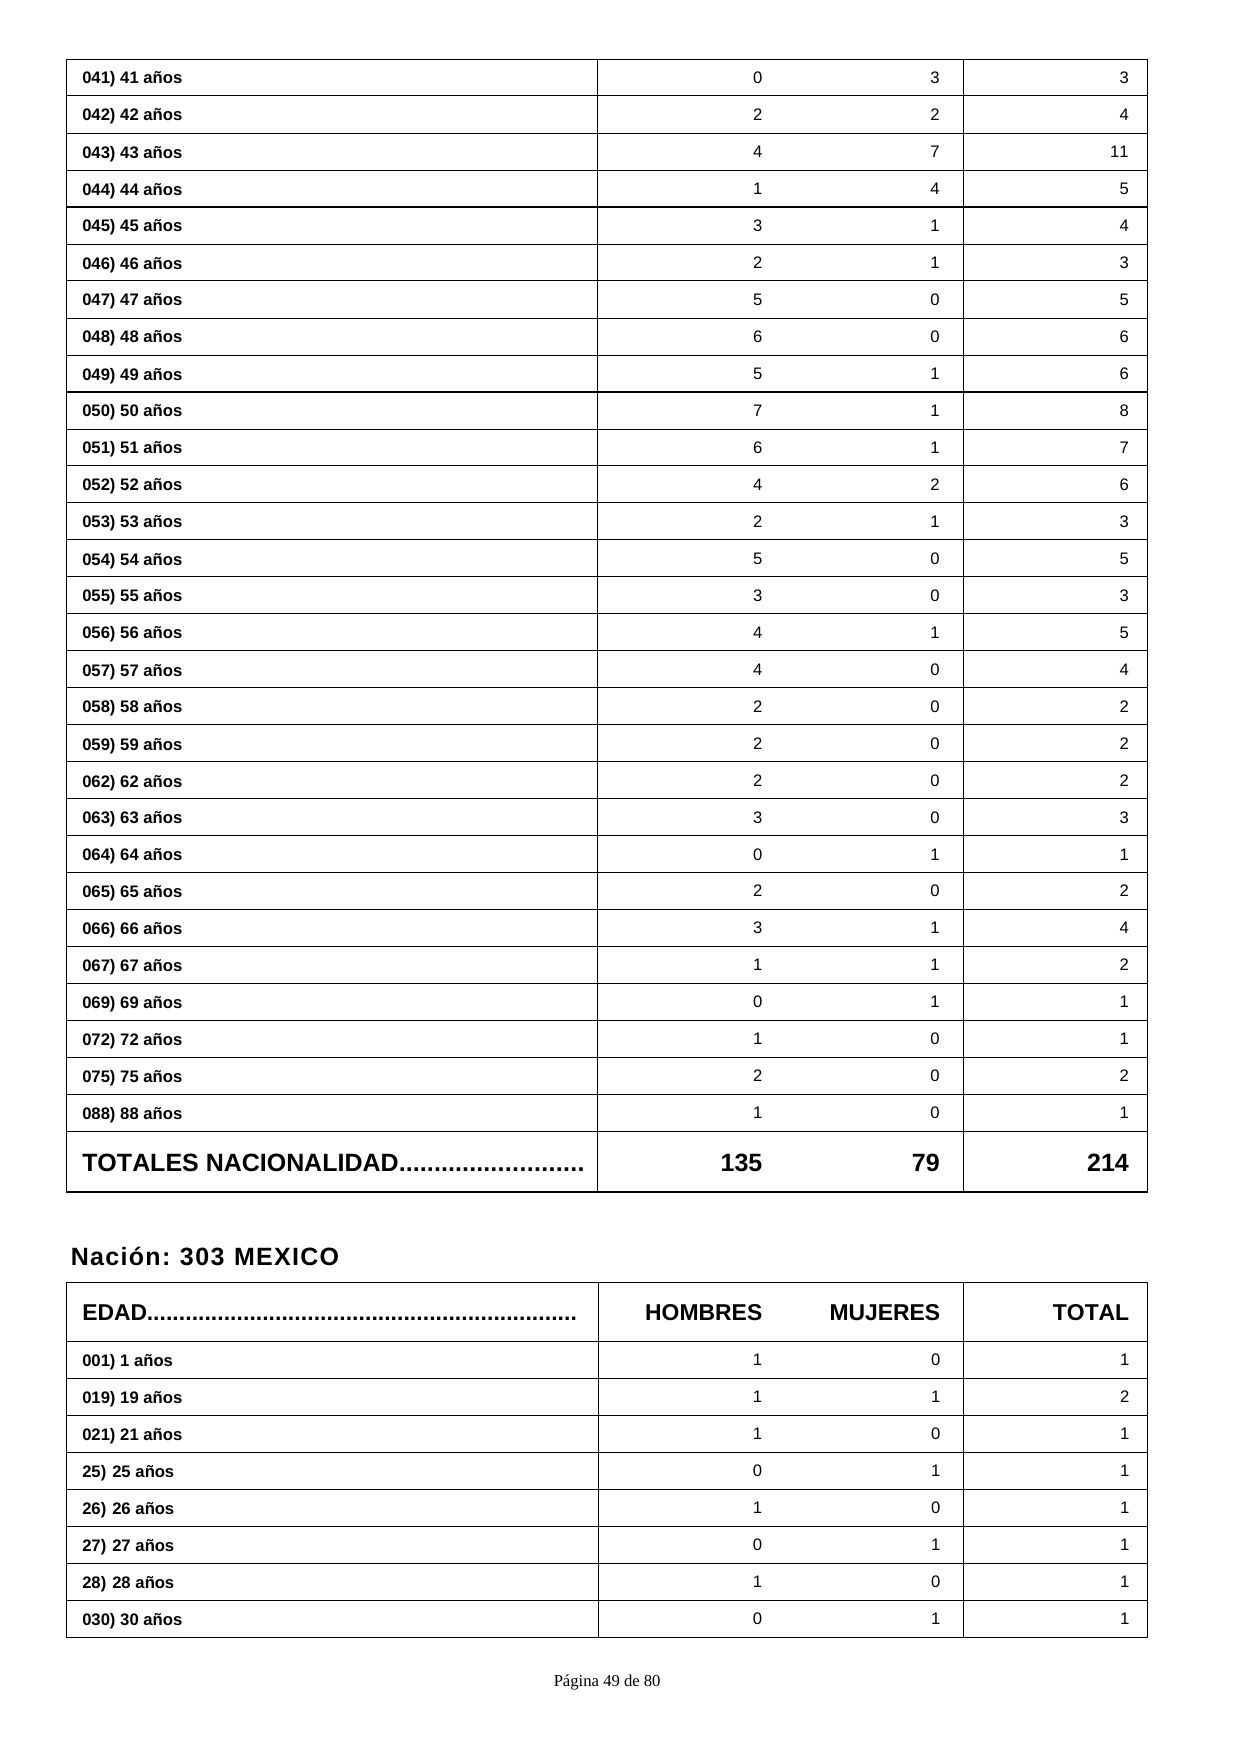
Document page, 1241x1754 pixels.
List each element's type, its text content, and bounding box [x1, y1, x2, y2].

table_cell 030) 30 años [67, 1601, 598, 1637]
table_cell 045) 45 años [67, 208, 597, 243]
table_cell 1 [838, 356, 963, 391]
table_cell 1 [964, 1453, 1147, 1489]
table_cell 1 [838, 503, 963, 539]
table_cell 043) 43 años [67, 134, 597, 169]
table_cell 052) 52 años [67, 466, 597, 502]
table_cell 075) 75 años [67, 1058, 597, 1094]
table_cell 058) 58 años [67, 688, 597, 724]
table_cell 2 [838, 96, 963, 132]
table_cell 0 [797, 1490, 963, 1526]
table_cell 5 [598, 540, 838, 576]
table_cell 0 [838, 1058, 963, 1094]
table_cell 088) 88 años [67, 1095, 597, 1131]
table_cell 1 [838, 910, 963, 946]
table_cell 2 [598, 762, 838, 798]
table_cell 0 [797, 1564, 963, 1600]
table_cell 1 [964, 836, 1147, 872]
table_cell 4 [598, 466, 838, 502]
table_cell 1 [964, 1564, 1147, 1600]
table_cell 3 [964, 799, 1147, 835]
table_cell 1 [797, 1527, 963, 1563]
table_cell 1 [838, 836, 963, 872]
table_cell 053) 53 años [67, 503, 597, 539]
table_cell 0 [838, 688, 963, 724]
table_cell 059) 59 años [67, 725, 597, 761]
table_cell 3 [598, 799, 838, 835]
table_cell 7 [964, 430, 1147, 465]
table_cell 0 [838, 577, 963, 613]
table_cell 1 [599, 1342, 797, 1378]
table_cell 28 años [67, 1564, 598, 1600]
table_cell 067) 67 años [67, 947, 597, 983]
table_cell 3 [598, 577, 838, 613]
table_cell 0 [838, 319, 963, 354]
table_cell 0 [797, 1342, 963, 1378]
table_cell 051) 51 años [67, 430, 597, 465]
table_cell 0 [838, 873, 963, 909]
table_cell 2 [964, 1379, 1147, 1415]
table_cell 2 [964, 725, 1147, 761]
table_cell 27 años [67, 1527, 598, 1563]
table_cell 1 [599, 1564, 797, 1600]
table_cell 2 [598, 245, 838, 280]
table_header HOMBRES [599, 1283, 797, 1341]
table_cell 1 [598, 171, 838, 206]
table_cell 7 [838, 134, 963, 169]
table_cell 8 [964, 393, 1147, 428]
table_cell 0 [838, 1095, 963, 1131]
table_cell 0 [598, 836, 838, 872]
table_cell 0 [797, 1416, 963, 1452]
table_cell 2 [598, 503, 838, 539]
table_cell 0 [838, 799, 963, 835]
table_header 3 [964, 60, 1147, 95]
table_cell 4 [598, 134, 838, 169]
table_cell 1 [838, 614, 963, 650]
table_cell 6 [598, 319, 838, 354]
table_cell 214 [964, 1132, 1147, 1191]
table_header EDAD [67, 1283, 598, 1341]
table_header 0 [598, 60, 838, 95]
table_cell 1 [838, 208, 963, 243]
table_cell 4 [598, 651, 838, 687]
table_cell 0 [838, 762, 963, 798]
table_cell 1 [797, 1379, 963, 1415]
table_cell 6 [964, 319, 1147, 354]
table_cell 2 [598, 688, 838, 724]
table_cell 1 [964, 1095, 1147, 1131]
table_cell 1 [964, 1527, 1147, 1563]
table_cell 5 [598, 281, 838, 317]
table_cell 1 [598, 947, 838, 983]
text Página 49 de 80 [63, 1671, 1151, 1690]
table_cell 26 años [67, 1490, 598, 1526]
table_cell 79 [838, 1132, 963, 1191]
table_cell 055) 55 años [67, 577, 597, 613]
table_cell 1 [964, 1342, 1147, 1378]
table_cell 4 [598, 614, 838, 650]
table_cell 1 [838, 984, 963, 1020]
table_cell 1 [838, 393, 963, 428]
table_cell 6 [964, 356, 1147, 391]
table_cell 11 [964, 134, 1147, 169]
table_cell 019) 19 años [67, 1379, 598, 1415]
table_cell 049) 49 años [67, 356, 597, 391]
table_cell 069) 69 años [67, 984, 597, 1020]
table_cell 046) 46 años [67, 245, 597, 280]
text Nación: 303 MEXICO [71, 1244, 1151, 1271]
table_cell 25 años [67, 1453, 598, 1489]
table_cell 1 [599, 1416, 797, 1452]
table_header 041) 41 años [67, 60, 597, 95]
table_cell 2 [598, 873, 838, 909]
table_cell 1 [964, 984, 1147, 1020]
table_header TOTAL [964, 1283, 1147, 1341]
table_cell 1 [964, 1416, 1147, 1452]
table_cell 048) 48 años [67, 319, 597, 354]
table_cell 042) 42 años [67, 96, 597, 132]
table_header 3 [838, 60, 963, 95]
table_cell 2 [964, 1058, 1147, 1094]
table_cell 2 [964, 762, 1147, 798]
table_cell 4 [838, 171, 963, 206]
table_cell 3 [964, 577, 1147, 613]
table_cell 4 [964, 208, 1147, 243]
table_cell 0 [838, 540, 963, 576]
table_cell 1 [964, 1490, 1147, 1526]
table_cell 1 [599, 1490, 797, 1526]
table_cell 2 [838, 466, 963, 502]
table_cell 066) 66 años [67, 910, 597, 946]
table_cell 021) 21 años [67, 1416, 598, 1452]
table_cell 5 [964, 540, 1147, 576]
table_cell 1 [797, 1601, 963, 1637]
table_cell TOTALES NACIONALIDAD [67, 1132, 597, 1191]
table_cell 5 [964, 614, 1147, 650]
table_cell 7 [598, 393, 838, 428]
table_cell 064) 64 años [67, 836, 597, 872]
table_cell 001) 1 años [67, 1342, 598, 1378]
table_cell 1 [838, 947, 963, 983]
table_cell 047) 47 años [67, 281, 597, 317]
table_cell 1 [838, 245, 963, 280]
table_cell 054) 54 años [67, 540, 597, 576]
table_cell 2 [964, 947, 1147, 983]
table_cell 1 [838, 430, 963, 465]
table_cell 4 [964, 96, 1147, 132]
table_cell 065) 65 años [67, 873, 597, 909]
table_cell 3 [598, 910, 838, 946]
table_cell 1 [599, 1379, 797, 1415]
table_cell 044) 44 años [67, 171, 597, 206]
table_cell 1 [964, 1601, 1147, 1637]
table_cell 0 [599, 1453, 797, 1489]
table_header MUJERES [797, 1283, 963, 1341]
table_cell 057) 57 años [67, 651, 597, 687]
table_cell 050) 50 años [67, 393, 597, 428]
table_cell 4 [964, 910, 1147, 946]
table_cell 135 [598, 1132, 838, 1191]
table_cell 4 [964, 651, 1147, 687]
table_cell 6 [598, 430, 838, 465]
table_cell 5 [598, 356, 838, 391]
table_cell 3 [964, 503, 1147, 539]
table_cell 3 [964, 245, 1147, 280]
table_cell 2 [598, 96, 838, 132]
table_cell 2 [598, 725, 838, 761]
table_cell 0 [598, 984, 838, 1020]
table_cell 1 [598, 1021, 838, 1057]
table_cell 2 [964, 873, 1147, 909]
table_cell 2 [598, 1058, 838, 1094]
table_cell 0 [599, 1527, 797, 1563]
table_cell 0 [599, 1601, 797, 1637]
table_cell 1 [598, 1095, 838, 1131]
table_cell 056) 56 años [67, 614, 597, 650]
table_cell 2 [964, 688, 1147, 724]
table_cell 1 [797, 1453, 963, 1489]
table_cell 1 [964, 1021, 1147, 1057]
table_cell 062) 62 años [67, 762, 597, 798]
table_cell 5 [964, 171, 1147, 206]
table_cell 0 [838, 281, 963, 317]
table_cell 063) 63 años [67, 799, 597, 835]
table_cell 6 [964, 466, 1147, 502]
table_cell 0 [838, 1021, 963, 1057]
table_cell 072) 72 años [67, 1021, 597, 1057]
table_cell 0 [838, 651, 963, 687]
table_cell 5 [964, 281, 1147, 317]
table_cell 3 [598, 208, 838, 243]
table_cell 0 [838, 725, 963, 761]
